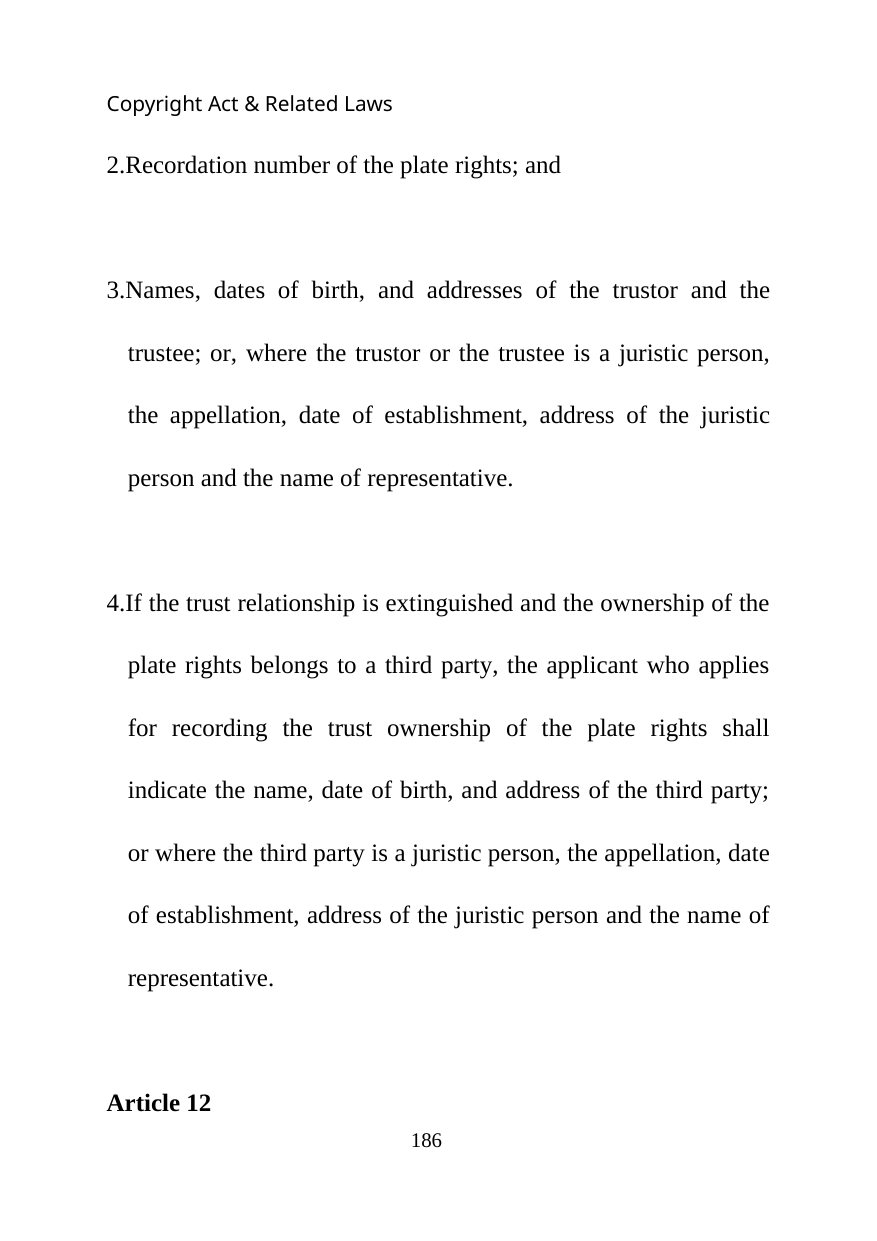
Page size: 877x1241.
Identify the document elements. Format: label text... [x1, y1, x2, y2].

text 3.Names, dates of birth, and addresses of the trustor and the trustee; or, where the trustor or the trustee is a juristic person, the appellation, date of establishment, address of the juristic person and the name of representative. [106, 248, 771, 498]
text Article 12 [106, 1060, 771, 1123]
text 2.Recordation number of the plate rights; and [106, 123, 771, 185]
text 4.If the trust relationship is extinguished and the ownership of the plate rights belongs to a third party, the applicant who applies for recording the trust ownership of the plate rights shall indicate the name, date of birth, and address of the third party; or where the third party is a juristic person, the appellation, date of establishment, address of the juristic person and the name of representative. [106, 560, 771, 998]
